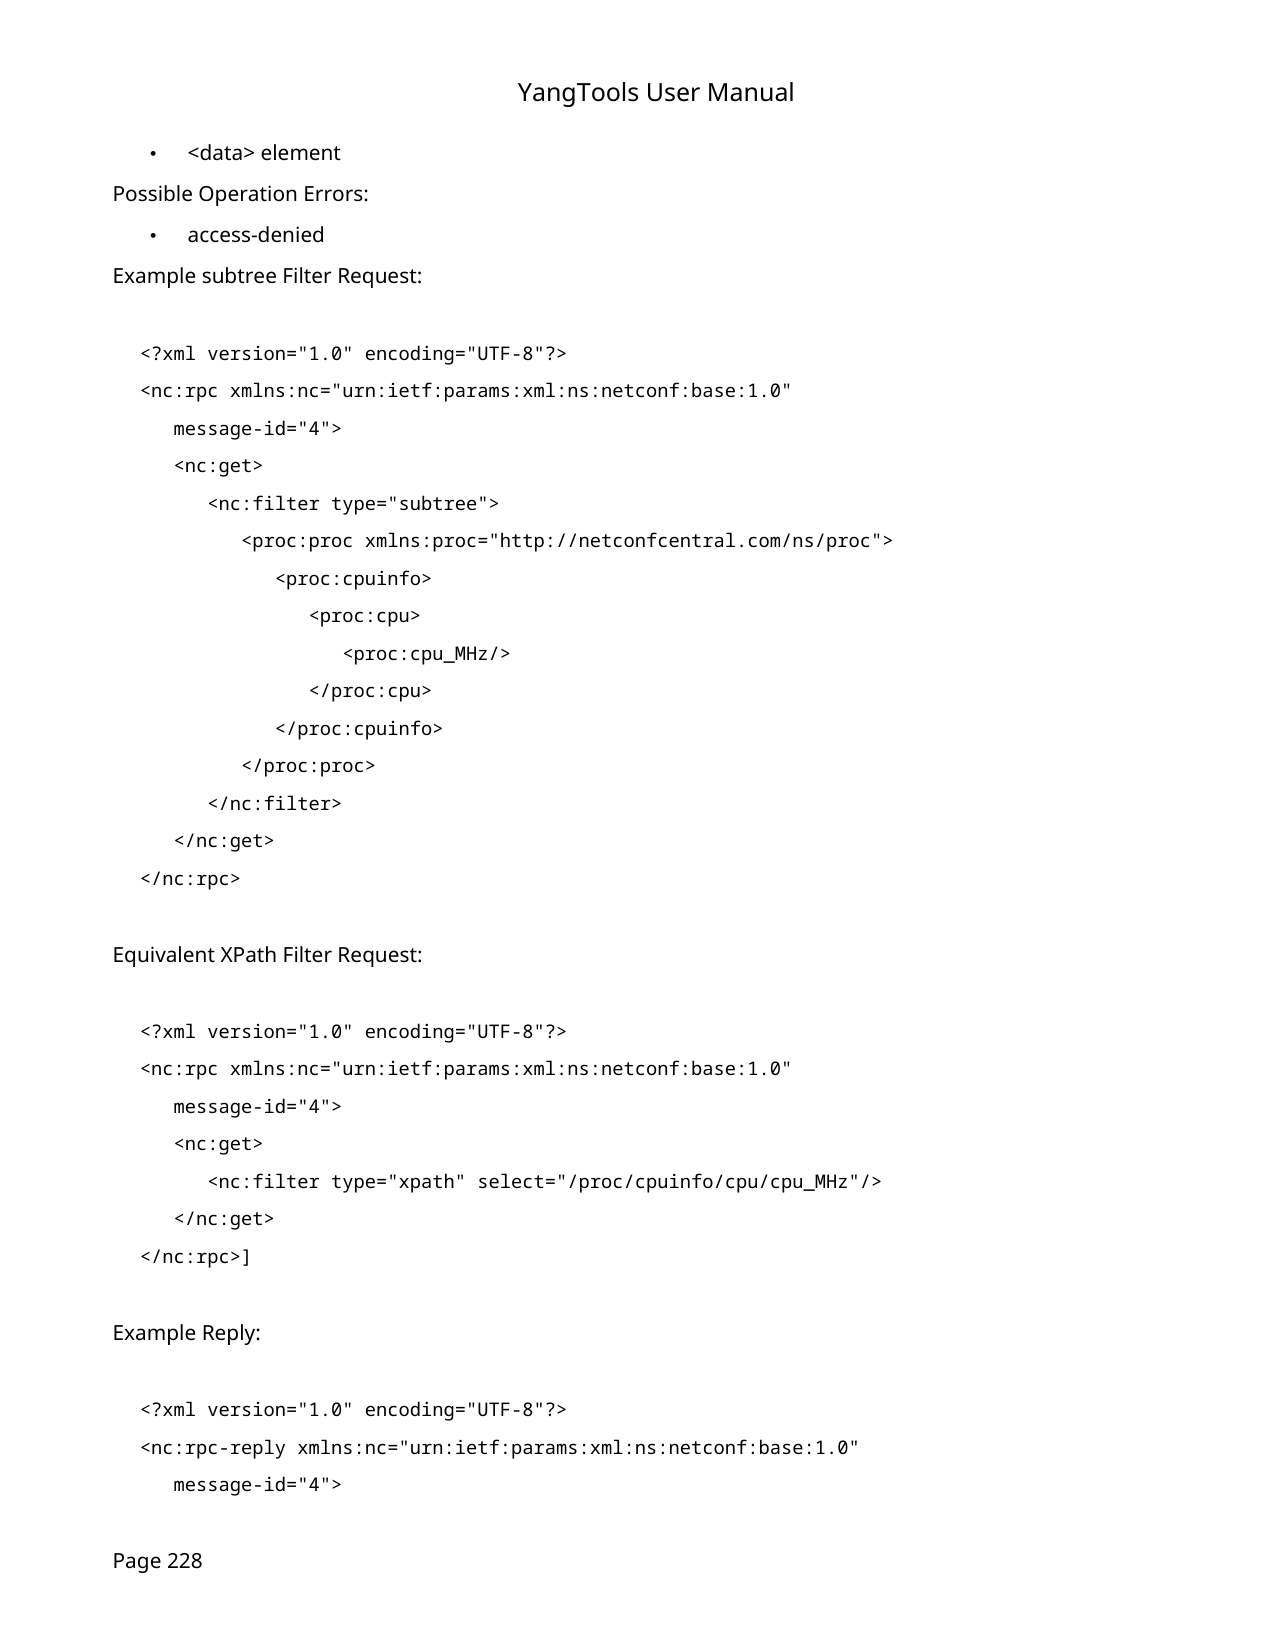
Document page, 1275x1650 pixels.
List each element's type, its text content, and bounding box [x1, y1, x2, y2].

text <?xml version="1.0" encoding="UTF-8"?> [139, 340, 1200, 365]
text </proc:cpuinfo> [139, 715, 1200, 740]
list <data> element [150, 138, 1200, 167]
text Possible Operation Errors: [112, 179, 1200, 208]
text </nc:rpc> [139, 865, 1200, 890]
text <proc:cpu> [139, 602, 1200, 628]
text <nc:filter type="xpath" select="/proc/cpuinfo/cpu/cpu_MHz"/> [139, 1168, 1200, 1194]
list access-denied [150, 220, 1200, 249]
text </proc:proc> [139, 752, 1200, 778]
text Equivalent XPath Filter Request: [112, 940, 1200, 968]
text </nc:filter> [139, 790, 1200, 815]
text <nc:get> [139, 452, 1200, 478]
text <proc:proc xmlns:proc="http://netconfcentral.com/ns/proc"> [139, 527, 1200, 553]
text </nc:get> [139, 827, 1200, 853]
text message-id="4"> [139, 1093, 1200, 1119]
text message-id="4"> [139, 415, 1200, 440]
text </nc:get> [139, 1206, 1200, 1231]
text message-id="4"> [139, 1472, 1200, 1497]
text <proc:cpuinfo> [139, 565, 1200, 590]
text <nc:rpc xmlns:nc="urn:ietf:params:xml:ns:netconf:base:1.0" [139, 377, 1200, 403]
text <nc:filter type="subtree"> [139, 490, 1200, 515]
text </proc:cpu> [139, 677, 1200, 703]
text <proc:cpu_MHz/> [139, 640, 1200, 665]
text Example subtree Filter Request: [112, 261, 1200, 290]
text <nc:get> [139, 1131, 1200, 1156]
text <?xml version="1.0" encoding="UTF-8"?> [139, 1018, 1200, 1044]
text </nc:rpc>] [139, 1243, 1200, 1269]
text <nc:rpc-reply xmlns:nc="urn:ietf:params:xml:ns:netconf:base:1.0" [139, 1434, 1200, 1460]
text <?xml version="1.0" encoding="UTF-8"?> [139, 1397, 1200, 1422]
text <nc:rpc xmlns:nc="urn:ietf:params:xml:ns:netconf:base:1.0" [139, 1056, 1200, 1081]
text Example Reply: [112, 1318, 1200, 1347]
